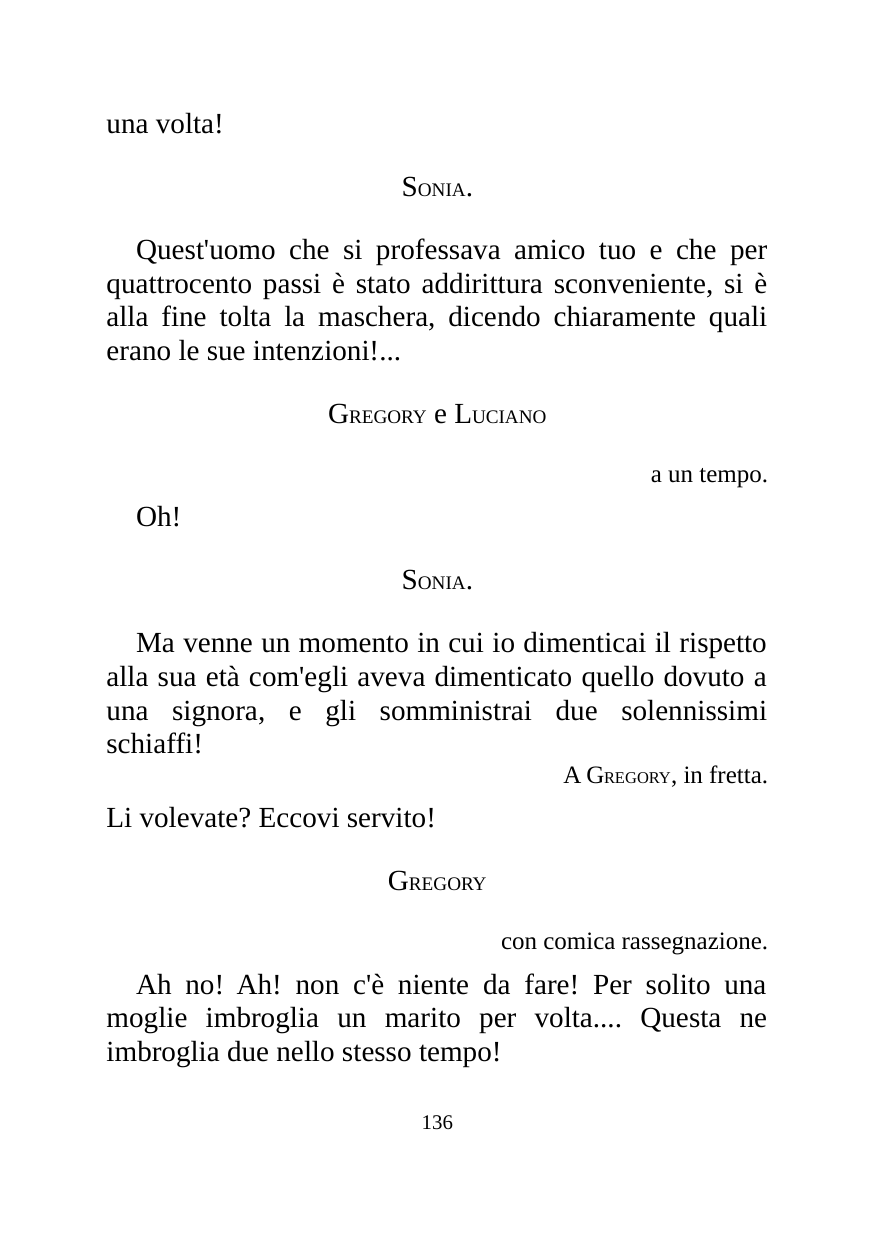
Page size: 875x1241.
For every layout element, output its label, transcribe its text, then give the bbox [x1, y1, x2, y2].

text Oh! [106, 499, 768, 533]
text Gregory e Luciano [106, 396, 768, 429]
text a un tempo. [431, 459, 768, 488]
table_cell [327, 106, 547, 140]
text A Gregory, in fretta. [431, 760, 768, 788]
text Ah no! Ah! non c'è niente da fare! Per solito una moglie imbroglia un marito per volta.... Questa ne imbroglia due nello stesso tempo! [106, 967, 768, 1067]
text Sonia. [106, 169, 768, 203]
text Gregory [106, 863, 768, 897]
table_cell una volta! [106, 106, 327, 140]
text Quest'uomo che si professava amico tuo e che per quattrocento passi è stato addirittura sconveniente, si è alla fine tolta la maschera, dicendo chiaramente quali erano le sue intenzioni!... [106, 232, 768, 366]
text Li volevate? Eccovi servito! [106, 800, 768, 834]
text Sonia. [106, 562, 768, 596]
text Ma venne un momento in cui io dimenticai il rispetto alla sua età com'egli aveva dimenticato quello dovuto a una signora, e gli somministrai due solennissimi schiaffi! [106, 626, 768, 760]
text con comica rassegnazione. [431, 926, 768, 955]
table_cell [547, 106, 769, 140]
